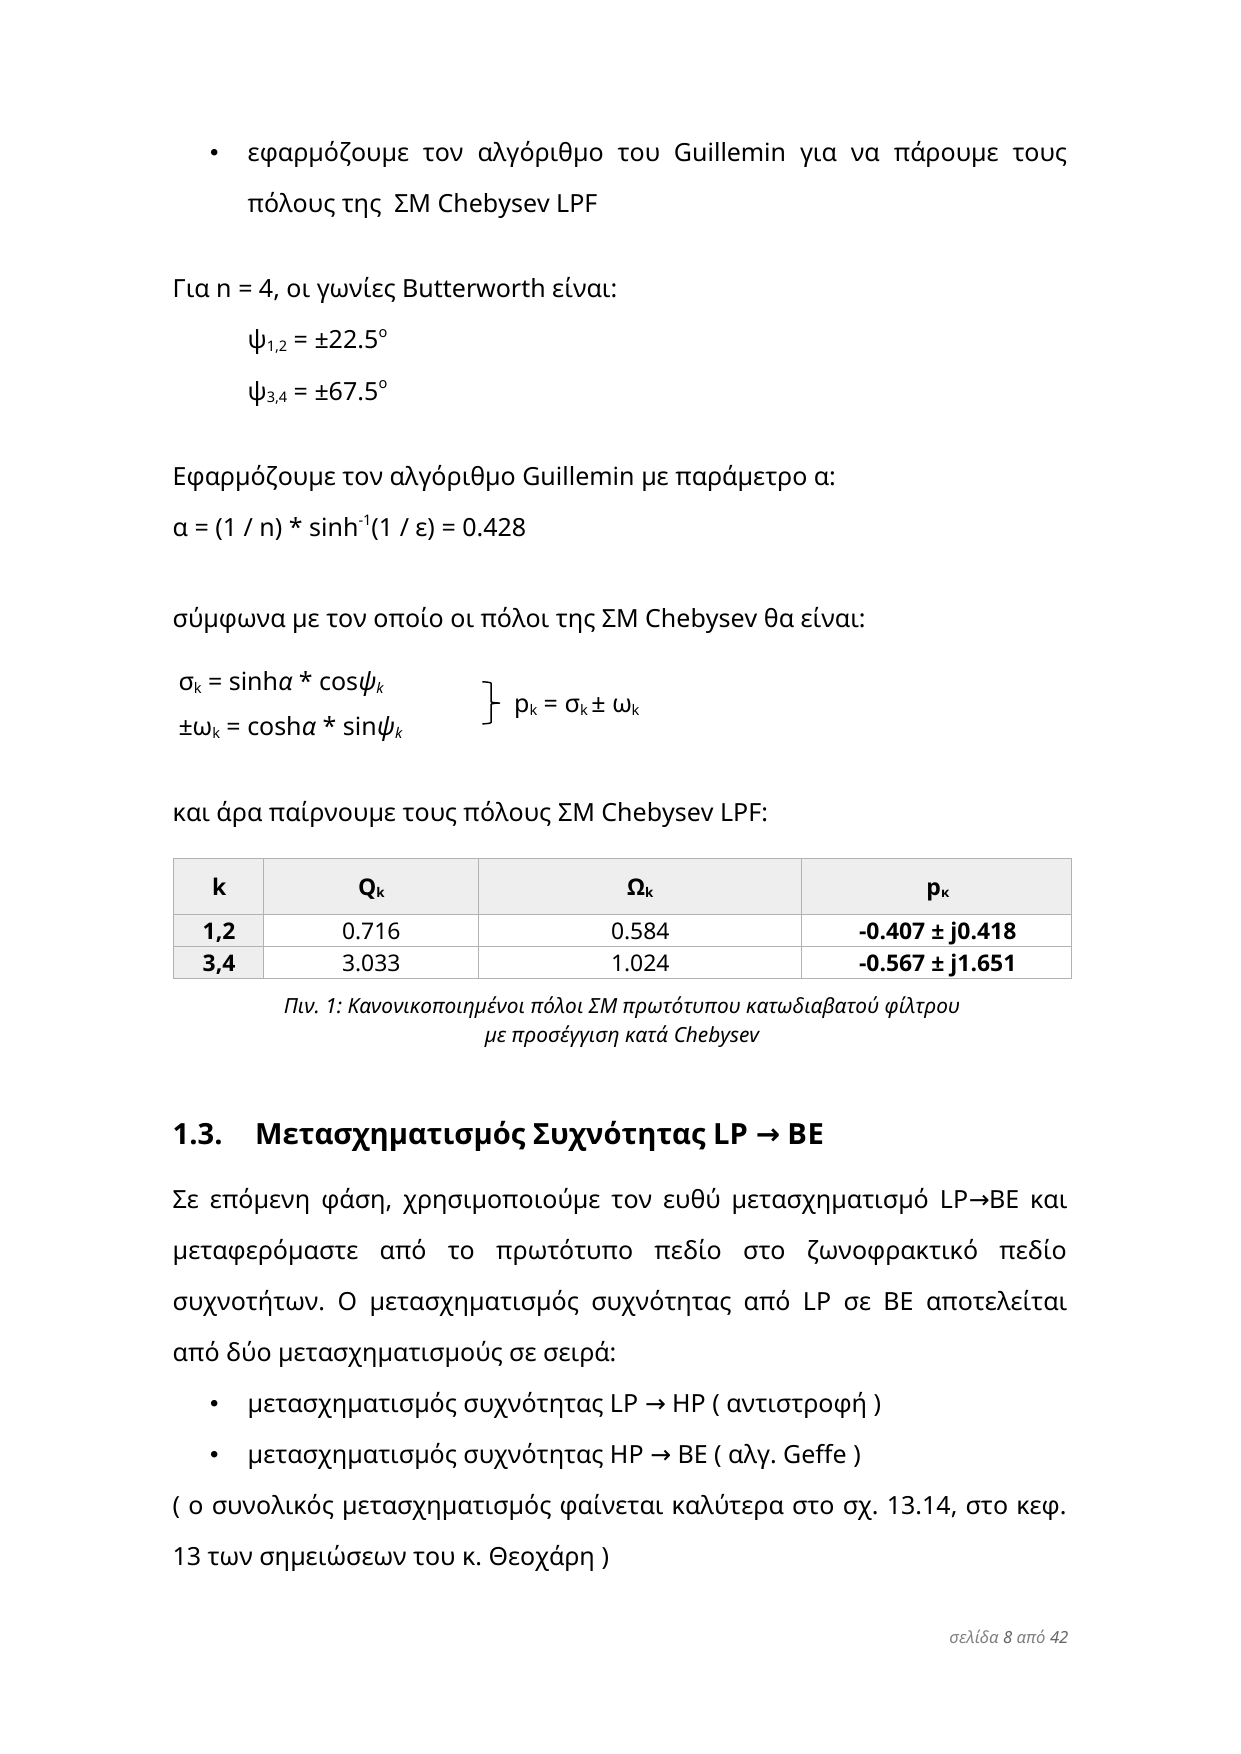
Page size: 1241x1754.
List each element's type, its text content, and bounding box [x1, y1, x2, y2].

table_header Qk [264, 859, 478, 914]
table_header pk = σk ± ωk [508, 658, 1068, 749]
list μετασχηματισμός συχνότητας LP → HP ( αντιστροφή ) [210, 1386, 1068, 1420]
table_cell 3.033 [264, 947, 478, 978]
text Σε επόµενη φάση, χρησιµοποιούµε τον ευθύ µετασχηµατισµό LP→BΕ και µεταφερόµαστε από το πρωτότυπο πεδίο στο ζωνοφρακτικό πεδίο συχνοτήτων. Ο μετασχηματισμός συχνότητας από LP σε BE αποτελείται από δύο μετασχηματισμούς σε σειρά: [172, 1182, 1068, 1369]
table_cell 0.584 [479, 915, 801, 946]
table_cell 1,2 [174, 915, 263, 946]
text ( ο συνολικός μετασχηματισμός φαίνεται καλύτερα στο σχ. 13.14, στο κεφ. 13 των σημειώσεων του κ. Θεοχάρη ) [172, 1488, 1068, 1573]
text σύμφωνα με τον οποίο οι πόλοι της ΣΜ Chebysev θα είναι: [172, 601, 1068, 634]
text ψ3,4 = ±67.5ο [172, 373, 1068, 407]
table_cell 1.024 [479, 947, 801, 978]
table_cell -0.567 ± j1.651 [802, 947, 1071, 978]
text ψ1,2 = ±22.5ο [172, 322, 1068, 356]
table_header σk = sinhα * cosψk [173, 658, 508, 703]
table_cell -0.407 ± j0.418 [802, 915, 1071, 946]
list εφαρμόζουμε τον αλγόριθμο του Guillemin για να πάρουμε τους πόλους της ΣΜ Chebysev LPF [210, 135, 1068, 220]
text Πιν. 1: Κανονικοποιημένοι πόλοι ΣΜ πρωτότυπου κατωδιαβατού φίλτρου με προσέγγιση κατά Chebysev [172, 991, 1071, 1048]
list μετασχηματισμός συχνότητας HP → BE ( αλγ. Geffe ) [210, 1437, 1068, 1471]
table_header pκ [802, 859, 1071, 914]
table_header k [174, 859, 263, 914]
text Εφαρμόζουμε τον αλγόριθμο Guillemin με παράμετρο α: [172, 458, 1068, 492]
table_header Ωk [479, 859, 801, 914]
subtitle Μετασχηματισμός Συχνότητας LP → BΕ [172, 1113, 1068, 1153]
text α = (1 / n) * sinh-1(1 / ε) = 0.428 [172, 509, 1068, 543]
text Για n = 4, οι γωνίες Butterworth είναι: [172, 271, 1068, 305]
text και άρα παίρνουμε τους πόλους ΣΜ Chebysev LPF: [172, 795, 1068, 829]
table_cell 3,4 [174, 947, 263, 978]
table_cell 0.716 [264, 915, 478, 946]
table_cell ±ωk = coshα * sinψk [173, 703, 508, 749]
